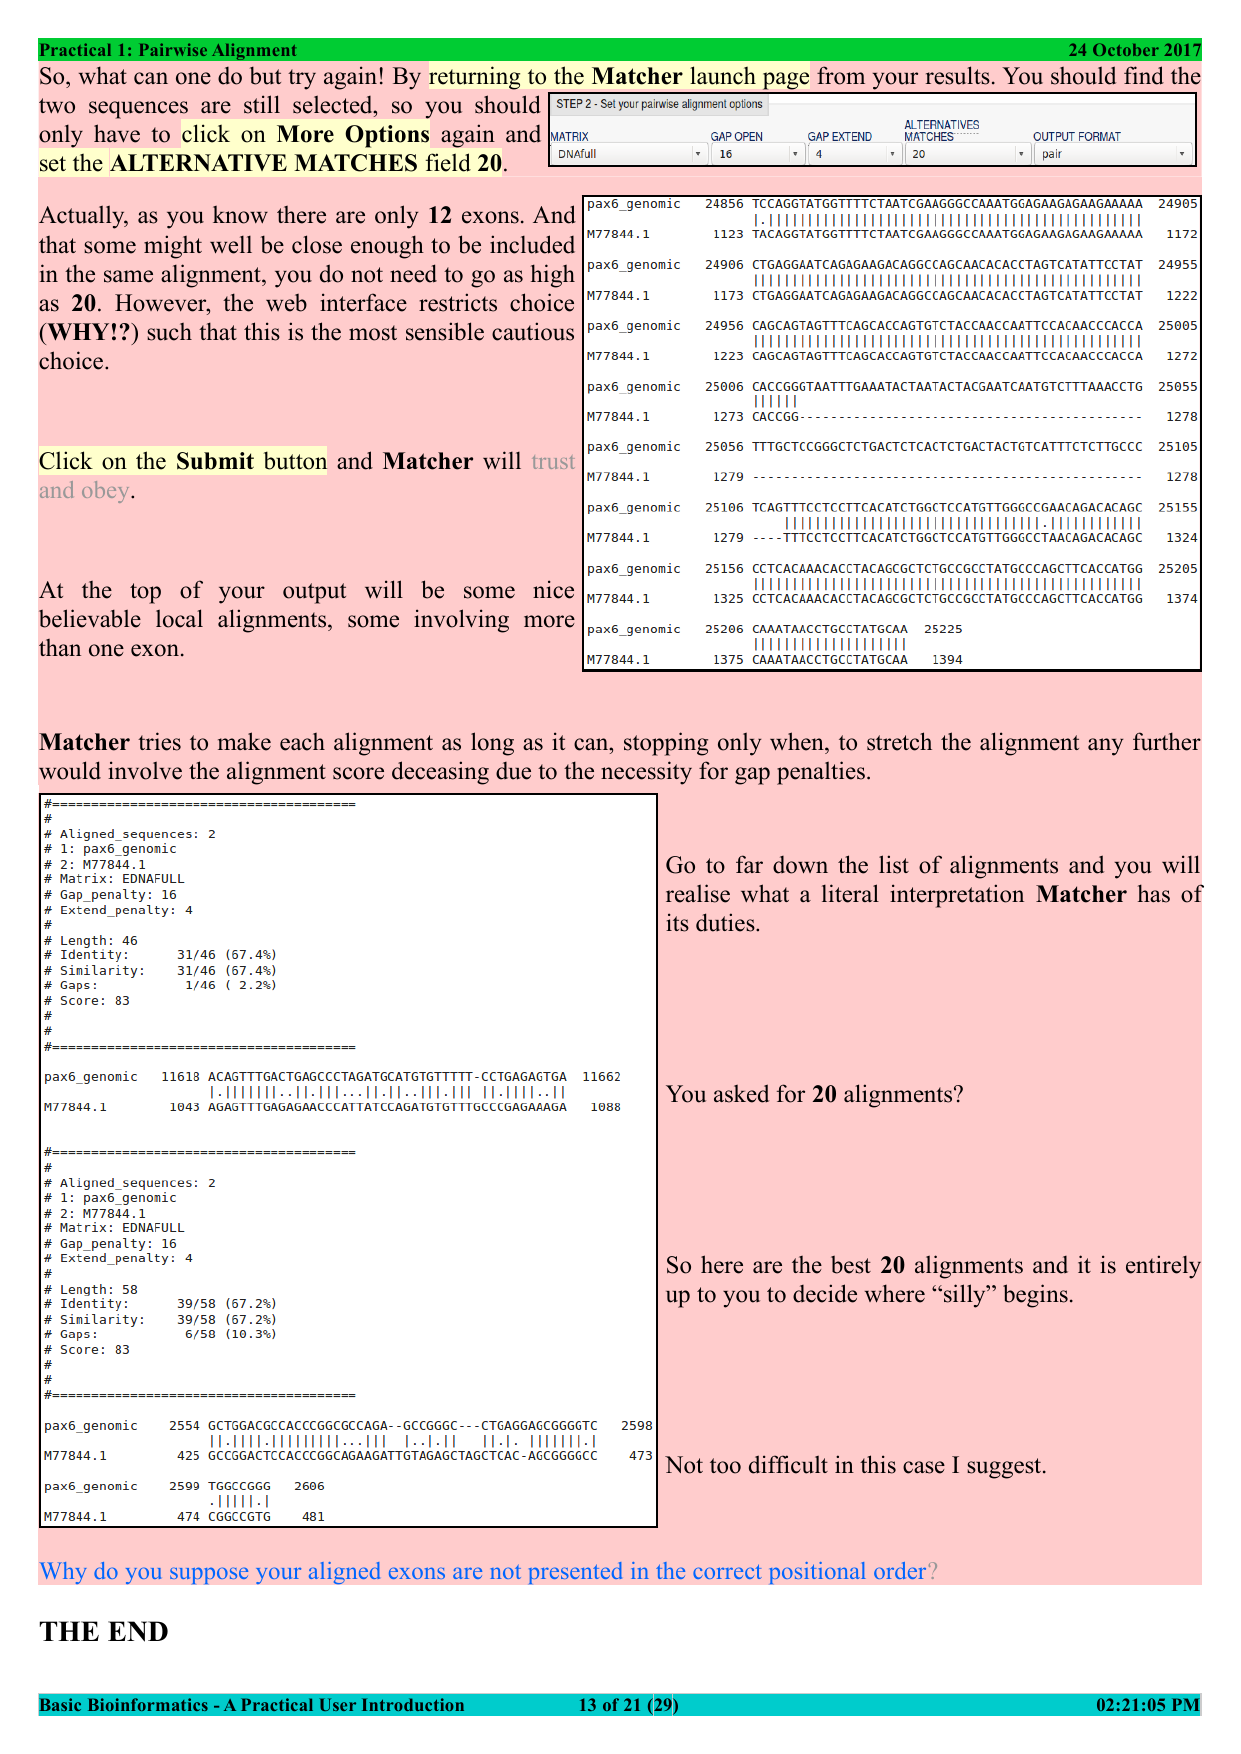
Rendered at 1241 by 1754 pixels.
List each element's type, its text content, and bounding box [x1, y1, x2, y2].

text Go to far down the list of alignments and you will realise what a literal interpretation Matcher has of its duties. [658, 850, 1202, 937]
text So, what can one do but try again! By returning to the Matcher launch page from your results. You should find the two sequences are still selected, so you should only have to click on More Options again and set the ALTERNATIVE MATCHES field 20. [38, 61, 1202, 177]
text Matcher tries to make each alignment as long as it can, stopping only when, to stretch the alignment any further would involve the alignment score deceasing due to the necessity for gap penalties. [38, 727, 1202, 785]
text THE END [38, 1614, 1202, 1648]
text Actually, as you know there are only 12 exons. And that some might well be close enough to be included in the same alignment, you do not need to go as high as 20. However, the web interface restricts choice (WHY!?) such that this is the most sensible cautious choice. [38, 200, 582, 375]
text Why do you suppose your aligned exons are not presented in the correct positional order? [38, 1556, 1202, 1585]
picture [584, 197, 1200, 669]
picture [41, 795, 656, 1526]
picture [550, 94, 1195, 165]
text Click on the Submit button and Matcher will trust and obey. [38, 446, 582, 504]
text At the top of your output will be some nice believable local alignments, some involving more than one exon. [38, 575, 582, 662]
text You asked for 20 alignments? [658, 1079, 1202, 1108]
text Not too difficult in this case I suggest. [658, 1450, 1202, 1479]
text So here are the best 20 alignments and it is entirely up to you to decide where “silly” begins. [658, 1250, 1202, 1308]
